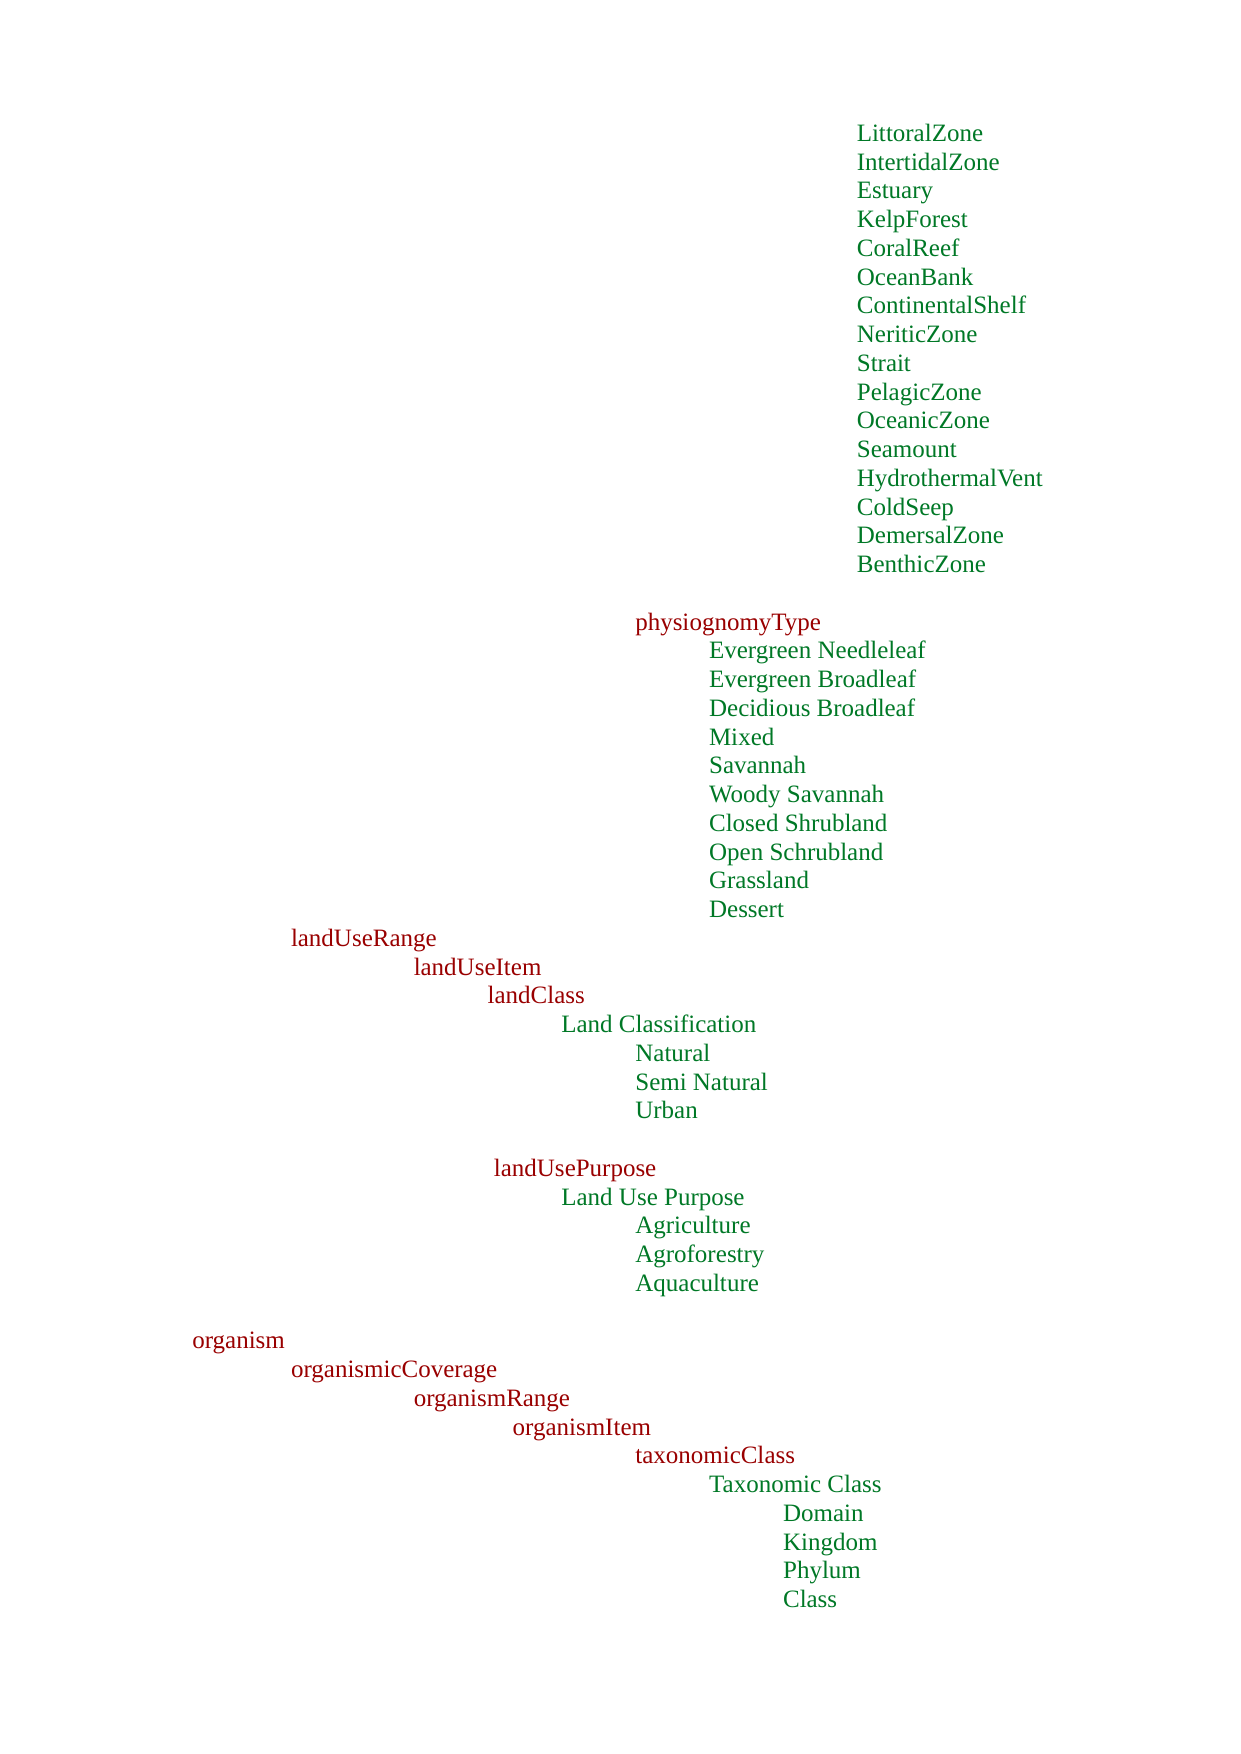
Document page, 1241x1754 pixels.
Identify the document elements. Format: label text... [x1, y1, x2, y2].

list HydrothermalVent [857, 463, 1122, 492]
text Land Use Purpose [118, 1182, 1122, 1211]
text Phylum [118, 1556, 1122, 1584]
text organismRange [118, 1383, 1122, 1412]
text Evergreen Broadleaf [118, 664, 1122, 693]
text organismicCoverage [118, 1354, 1122, 1383]
text Class [118, 1584, 1122, 1613]
text LittoralZone [118, 118, 1122, 147]
text Semi Natural [118, 1067, 1122, 1096]
text organismItem [118, 1412, 1122, 1441]
list OceanicZone [857, 406, 1122, 434]
list ContinentalShelf [857, 291, 1122, 319]
text landUseRange [118, 923, 1122, 952]
text Savannah [118, 751, 1122, 779]
text Evergreen Needleleaf [118, 636, 1122, 664]
list DemersalZone [857, 521, 1122, 549]
text landClass [118, 981, 1122, 1009]
list OceanBank [857, 262, 1122, 291]
list ColdSeep [857, 492, 1122, 521]
list Seamount [857, 434, 1122, 463]
text Aquaculture [118, 1268, 1122, 1297]
text Land Classification [118, 1009, 1122, 1038]
text Agriculture [118, 1211, 1122, 1239]
list KelpForest [857, 204, 1122, 233]
list PelagicZone [857, 377, 1122, 406]
text Urban [118, 1096, 1122, 1124]
text Grassland [118, 866, 1122, 894]
text Natural [118, 1038, 1122, 1067]
text Open Schrubland [118, 837, 1122, 866]
text Kingdom [118, 1527, 1122, 1556]
list IntertidalZone [857, 147, 1122, 176]
text Agroforestry [118, 1239, 1122, 1268]
text BenthicZone [118, 549, 1122, 578]
list NeriticZone [857, 319, 1122, 348]
text organism [118, 1326, 1122, 1354]
text Decidious Broadleaf [118, 693, 1122, 722]
list Estuary [857, 176, 1122, 204]
text Woody Savannah [118, 779, 1122, 808]
text Domain [118, 1498, 1122, 1527]
list Strait [857, 348, 1122, 377]
text landUsePurpose [118, 1153, 1122, 1182]
list CoralReef [857, 233, 1122, 262]
text Closed Shrubland [118, 808, 1122, 837]
text taxonomicClass [118, 1441, 1122, 1469]
text landUseItem [118, 952, 1122, 981]
text Mixed [118, 722, 1122, 751]
text Taxonomic Class [118, 1469, 1122, 1498]
text physiognomyType [118, 607, 1122, 636]
text Dessert [118, 894, 1122, 923]
